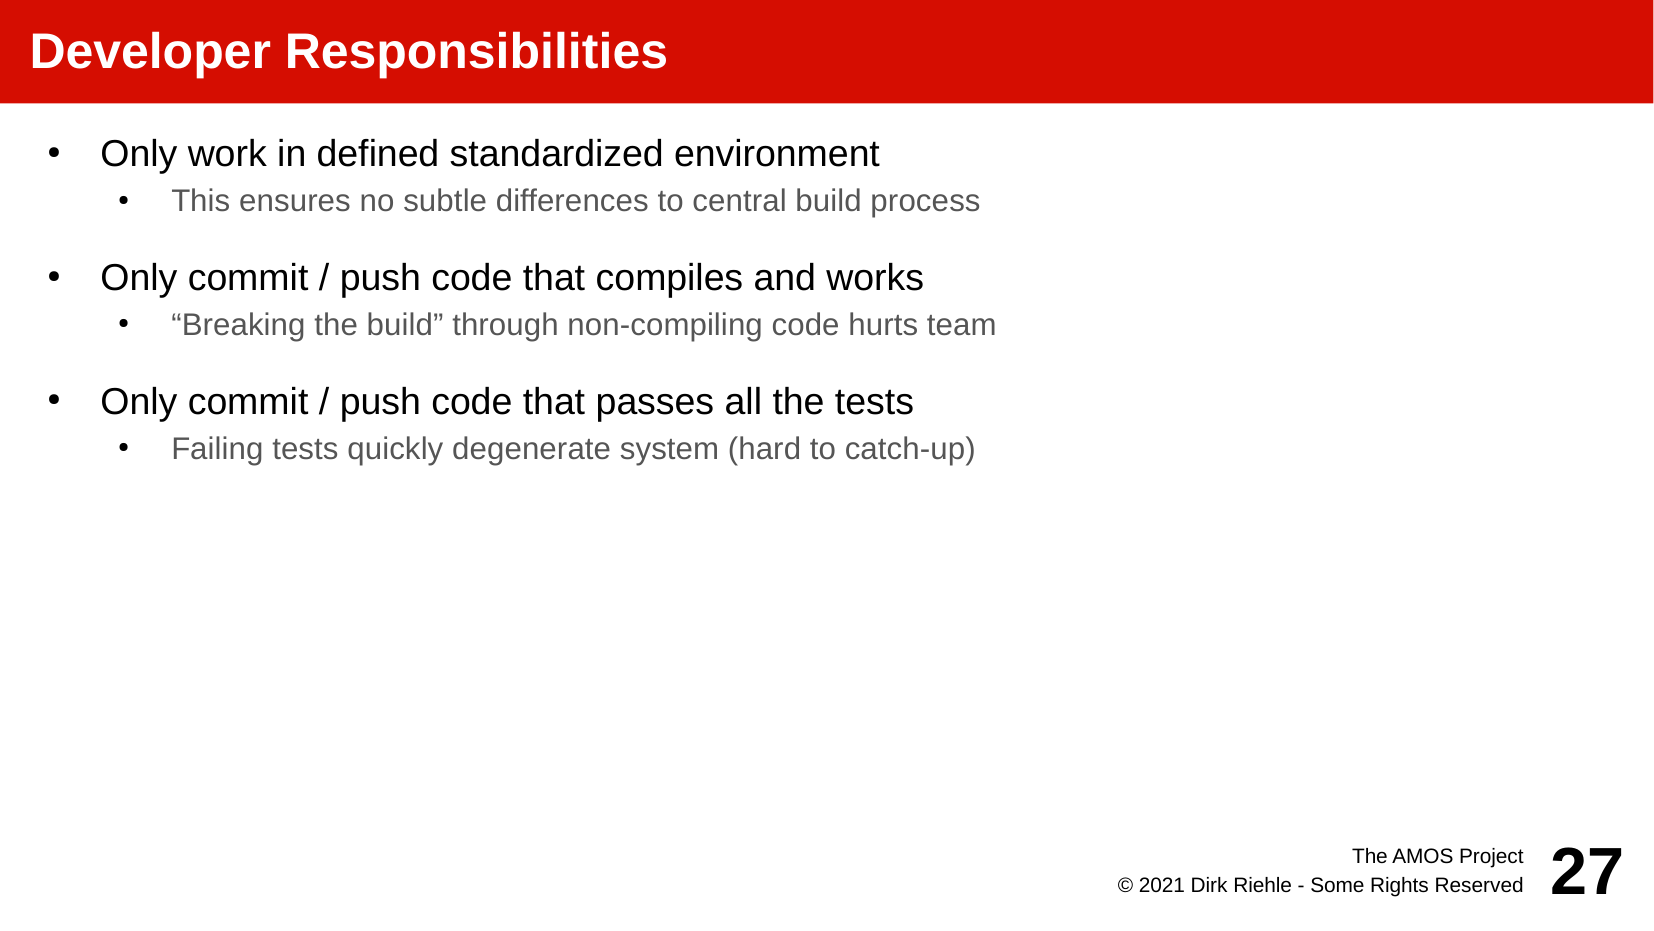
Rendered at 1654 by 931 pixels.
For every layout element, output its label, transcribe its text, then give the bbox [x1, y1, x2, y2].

title Developer Responsibilities [0, 0, 1654, 104]
list Only work in defined standardized environment This ensures no subtle differences to central build process Only commit / push code that compiles and works “Breaking the build” through non-compiling code hurts team Only commit / push code that passes all the tests Failing tests quickly degenerate system (hard to catch-up) [29, 132, 1625, 813]
